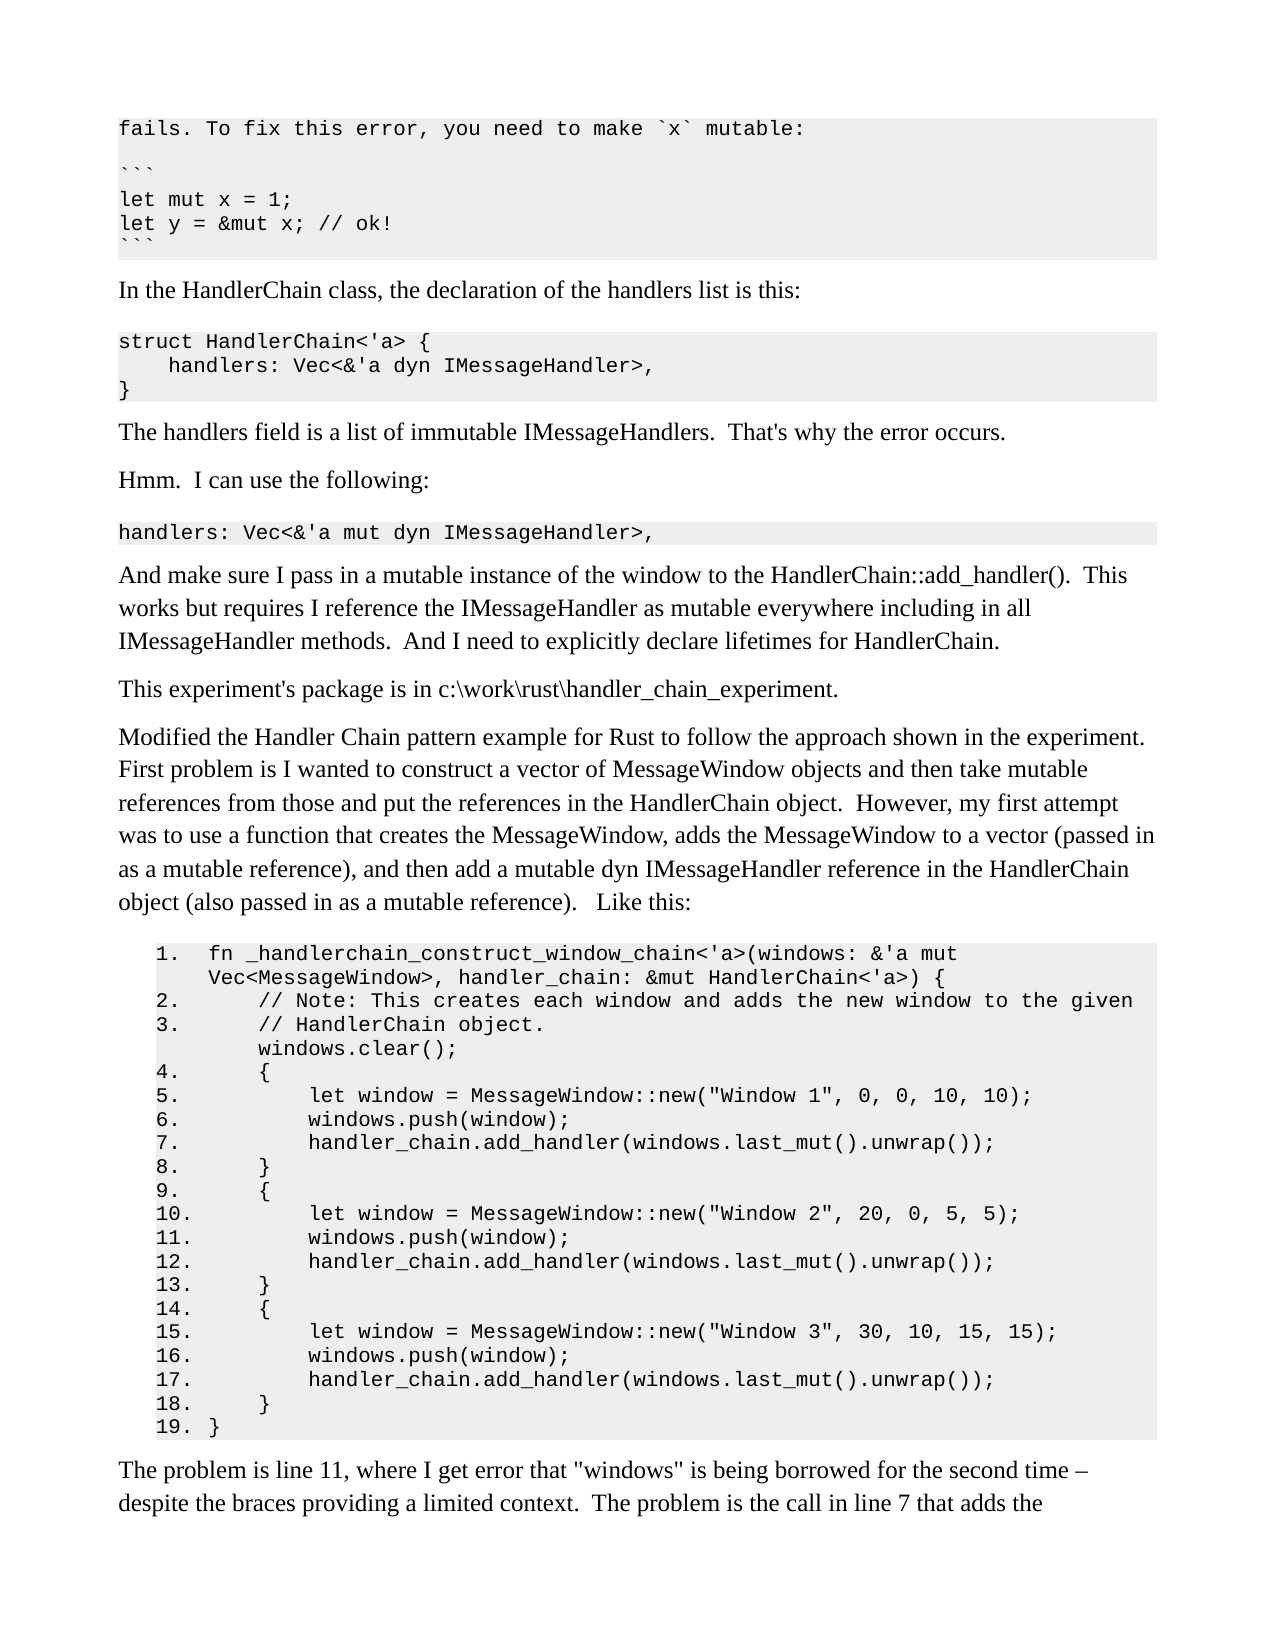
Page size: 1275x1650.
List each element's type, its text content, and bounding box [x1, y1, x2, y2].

text Hmm. I can use the following: [118, 465, 1157, 494]
text handlers: Vec<&'a mut dyn IMessageHandler>, [118, 522, 1157, 545]
list let window = MessageWindow::new("Window 3", 30, 10, 15, 15); [156, 1322, 1157, 1345]
text And make sure I pass in a mutable instance of the window to the HandlerChain::add_handler(). This works but requires I reference the IMessageHandler as mutable everywhere including in all IMessageHandler methods. And I need to explicitly declare lifetimes for HandlerChain. [118, 560, 1157, 655]
list let window = MessageWindow::new("Window 2", 20, 0, 5, 5); [156, 1203, 1157, 1227]
list { [156, 1298, 1157, 1322]
text Modified the Handler Chain pattern example for Rust to follow the approach shown in the experiment. First problem is I wanted to construct a vector of MessageWindow objects and then take mutable references from those and put the references in the HandlerChain object. However, my first attempt was to use a function that creates the MessageWindow, adds the MessageWindow to a vector (passed in as a mutable reference), and then add a mutable dyn IMessageHandler reference in the HandlerChain object (also passed in as a mutable reference). Like this: [118, 722, 1157, 915]
list let window = MessageWindow::new("Window 1", 0, 0, 10, 10); [156, 1085, 1157, 1109]
text ``` [118, 236, 1157, 260]
list windows.push(window); [156, 1345, 1157, 1369]
text The handlers field is a list of immutable IMessageHandlers. That's why the error occurs. [118, 417, 1157, 446]
text } [118, 379, 1157, 402]
text let y = &mut x; // ok! [118, 213, 1157, 236]
list windows.push(window); [156, 1109, 1157, 1132]
text This experiment's package is in c:\work\rust\handler_chain_experiment. [118, 674, 1157, 703]
list { [156, 1061, 1157, 1085]
list fn _handlerchain_construct_window_chain<'a>(windows: &'a mut Vec<MessageWindow>, handler_chain: &mut HandlerChain<'a>) { [156, 943, 1157, 991]
text In the HandlerChain class, the declaration of the handlers list is this: [118, 275, 1157, 304]
list windows.clear(); [156, 1038, 1157, 1061]
text ``` [118, 165, 1157, 189]
text fails. To fix this error, you need to make `x` mutable: [118, 118, 1157, 142]
list } [156, 1156, 1157, 1180]
text The problem is line 11, where I get error that "windows" is being borrowed for the second time – despite the braces providing a limited context. The problem is the call in line 7 that adds the [118, 1455, 1157, 1517]
text struct HandlerChain<'a> { [118, 332, 1157, 355]
list } [156, 1274, 1157, 1298]
list handler_chain.add_handler(windows.last_mut().unwrap()); [156, 1132, 1157, 1156]
list // HandlerChain object. [156, 1014, 1157, 1038]
text handlers: Vec<&'a dyn IMessageHandler>, [118, 355, 1157, 379]
list { [156, 1180, 1157, 1203]
list } [156, 1392, 1157, 1416]
text let mut x = 1; [118, 189, 1157, 213]
list handler_chain.add_handler(windows.last_mut().unwrap()); [156, 1369, 1157, 1392]
list windows.push(window); [156, 1227, 1157, 1251]
list // Note: This creates each window and adds the new window to the given [156, 991, 1157, 1014]
list } [156, 1416, 1157, 1440]
list handler_chain.add_handler(windows.last_mut().unwrap()); [156, 1251, 1157, 1274]
